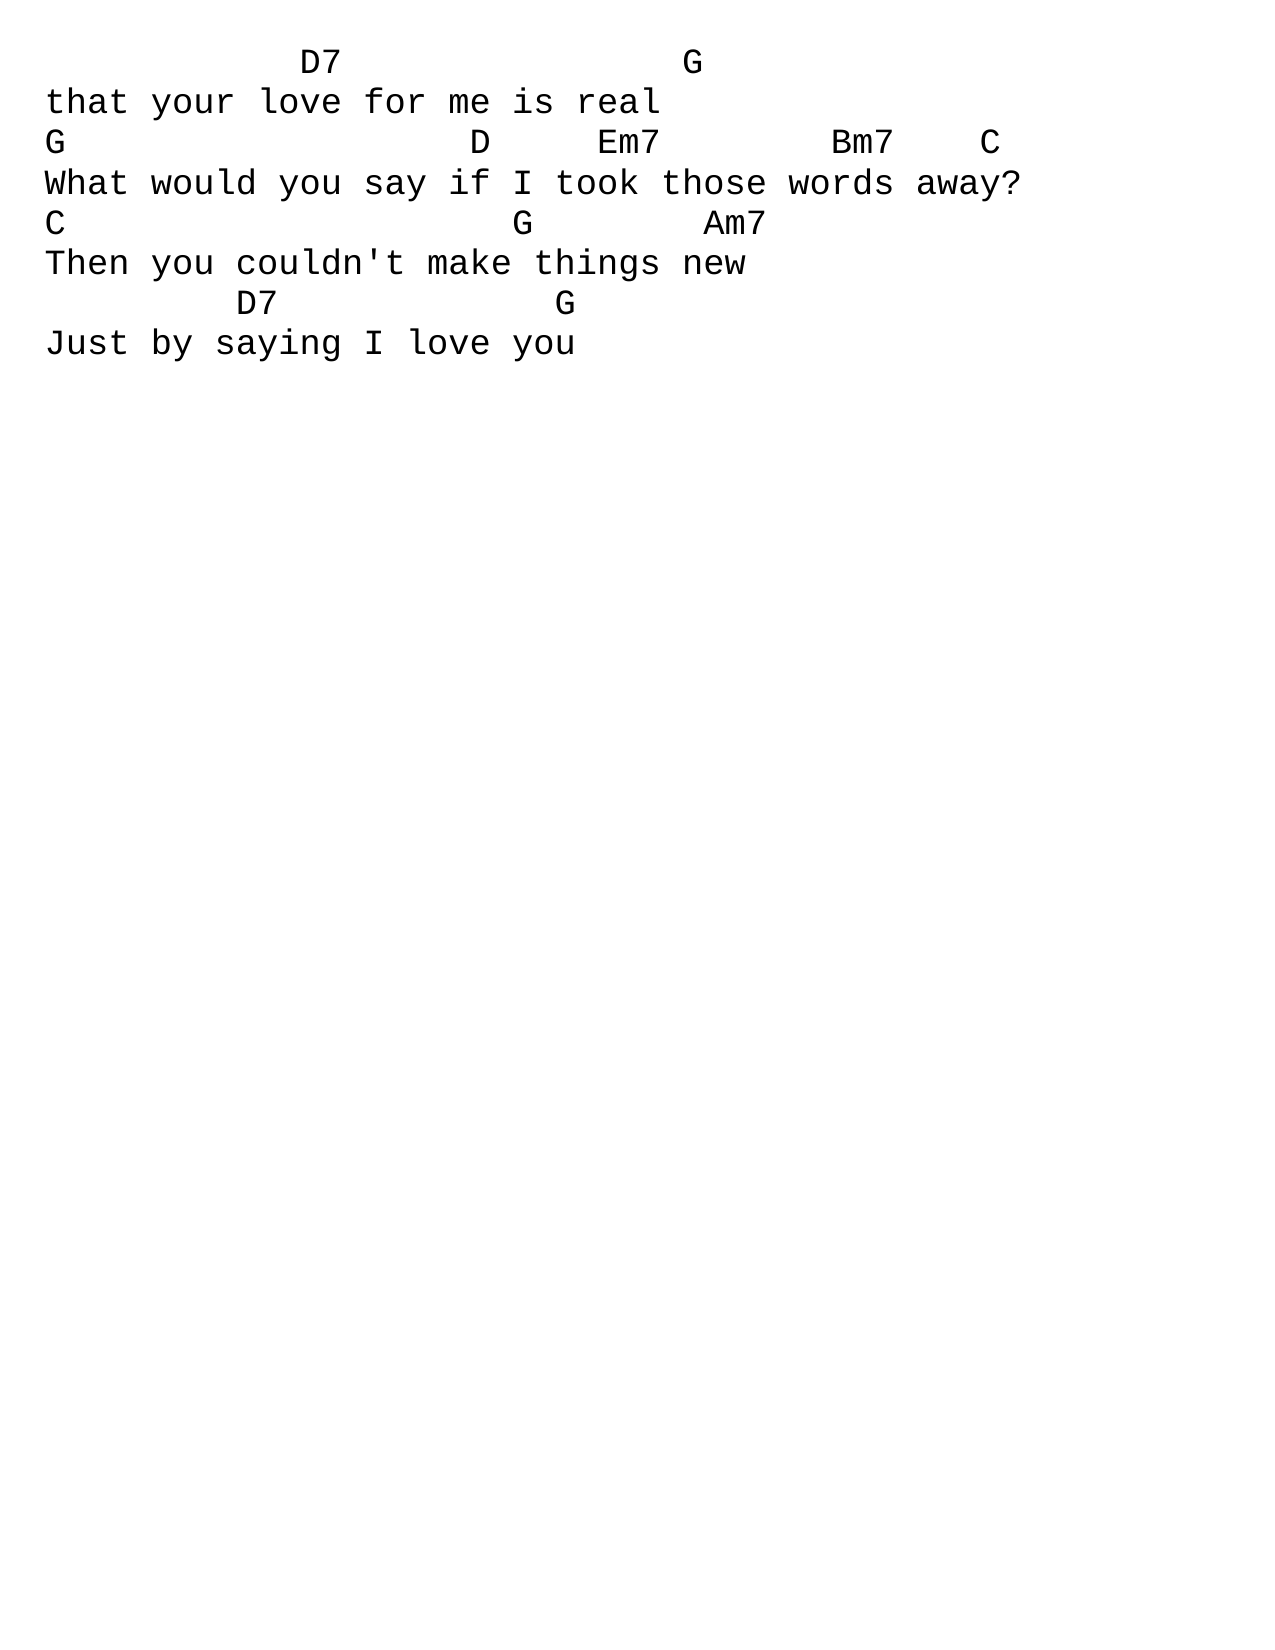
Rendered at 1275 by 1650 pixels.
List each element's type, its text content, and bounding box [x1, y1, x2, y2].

text Just by saying I love you [44, 325, 1231, 365]
text Then you couldn't make things new [44, 245, 1231, 285]
text C G Am7 [44, 205, 1231, 245]
text that your love for me is real [44, 84, 1231, 124]
text What would you say if I took those words away? [44, 164, 1231, 205]
text G D Em7 Bm7 C [44, 124, 1231, 164]
text D7 G [44, 44, 1231, 84]
text D7 G [44, 285, 1231, 325]
